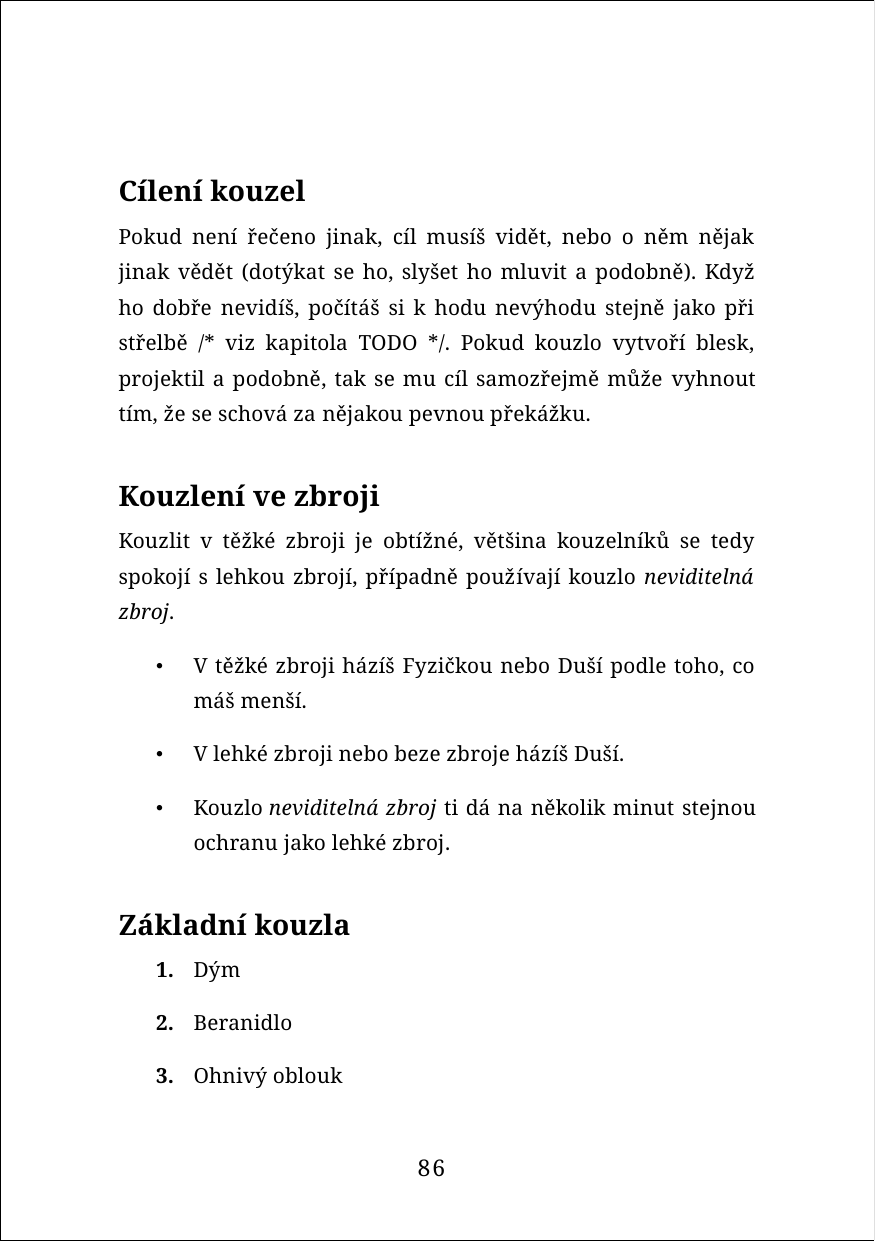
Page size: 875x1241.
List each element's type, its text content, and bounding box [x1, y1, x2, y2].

subtitle Základní kouzla [118, 905, 756, 943]
list Beranidlo [156, 1008, 756, 1037]
subtitle Cílení kouzel [118, 172, 756, 210]
list V těžké zbroji házíš Fyzičkou nebo Duší podle toho, co máš menší. [156, 651, 756, 715]
text Pokud není řečeno jinak, cíl musíš vidět, nebo o něm nějak jinak vědět (dotýkat se ho, slyšet ho mluvit a podobně). Když ho dobře nevidíš, počítáš si k hodu nevýhodu stejně jako při střelbě /* viz kapitola TODO */. Pokud kouzlo vytvoří blesk, projektil a podobně, tak se mu cíl samozřejmě může vyhnout tím, že se schová za nějakou pevnou překážku. [118, 222, 756, 428]
list V lehké zbroji nebo beze zbroje házíš Duší. [156, 739, 756, 768]
subtitle Kouzlení ve zbroji [118, 476, 756, 515]
list Kouzlo neviditelná zbroj ti dá na několik minut stejnou ochranu jako lehké zbroj. [156, 793, 756, 857]
text Kouzlit v těžké zbroji je obtížné, většina kouzelníků se tedy spokojí s lehkou zbrojí, případně používají kouzlo neviditelná zbroj. [118, 526, 756, 626]
list Dým [156, 955, 756, 984]
list Ohnivý oblouk [156, 1062, 756, 1090]
